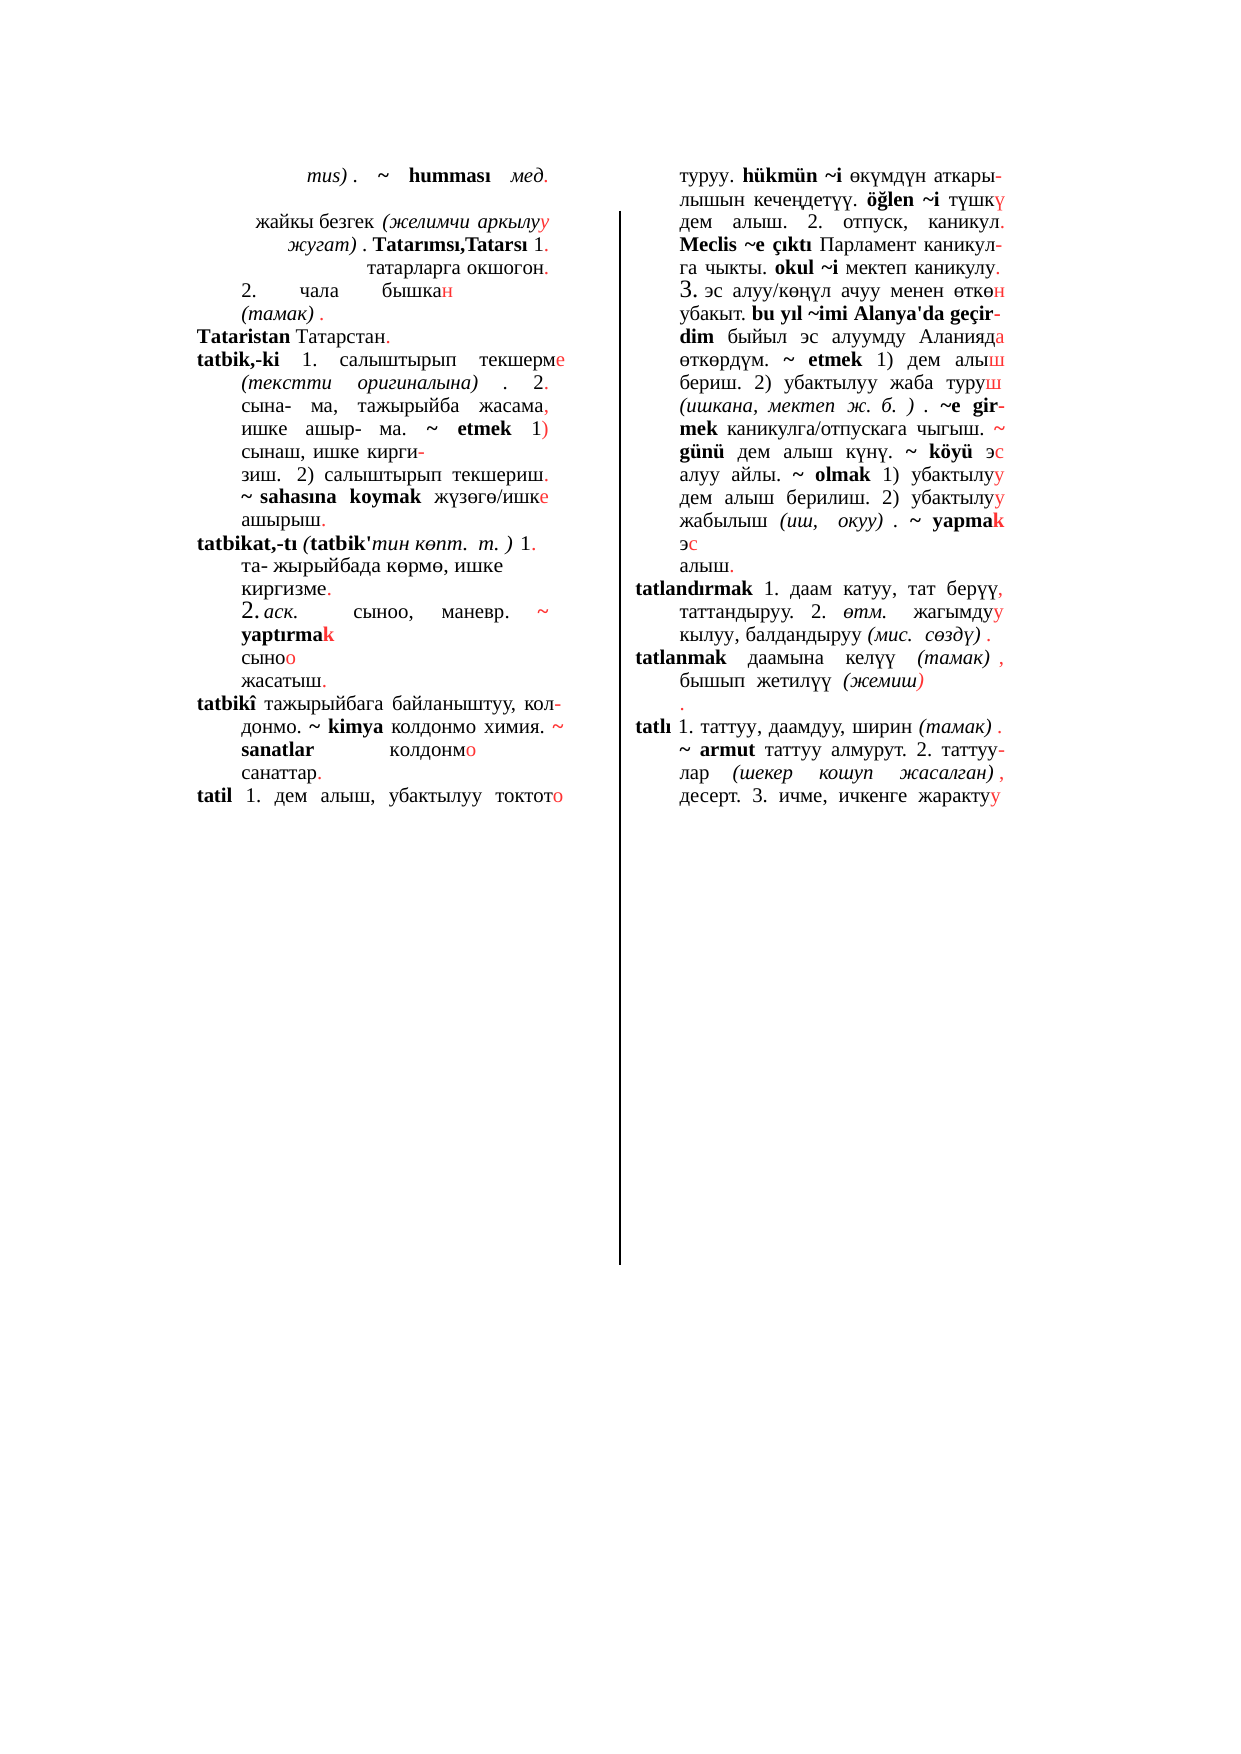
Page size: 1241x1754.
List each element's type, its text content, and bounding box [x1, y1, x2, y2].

text (ишкана, мектеп ж. б. ) . ~e gir- mek каникулга/отпускага чыгыш. ~ günü дем алыш күнү. ~ köyü эс [679, 394, 1005, 463]
text tatil 1. дем алыш, убактылуу токтото [197, 784, 599, 807]
text tatbikî тажырыйбага байланыштуу, кол- донмо. ~ kimya колдонмо химия. ~ [197, 692, 597, 738]
text кылуу, балдандыруу (мис. сөздү) . [679, 623, 991, 646]
text tatlanmak даамына келүү (тамак) , [635, 646, 1065, 669]
text dim быйыл эс алуумду Аланияда өткөрдүм. ~ etmek 1) дем алыш бериш. 2) убактылуу жаба туруш [679, 325, 1004, 394]
text 2. чала бышкан (тамак) . [241, 279, 453, 325]
text sanatlar колдонмо санаттар. [241, 738, 476, 784]
text бышып жетилүү (жемиш) . [679, 669, 924, 715]
text га чыкты. okul ~i мектеп каникулу. [679, 256, 1004, 279]
text tatbikat,-tı (tatbik'тин көпт. т. ) 1. та- жырыйбада көрмө, ишке киргизме. [197, 532, 549, 600]
text лышын кечеңдетүү. öğlen ~i түшкү дем алыш. 2. отпуск, каникул. Meclis ~e çıktı Парламент каникул- [679, 188, 1004, 256]
text tatbik,-ki 1. салыштырып текшерме [197, 348, 609, 371]
text tatlandırmak 1. даам катуу, тат берүү, таттандыруу. 2. өтм. жагымдуу [635, 577, 1004, 623]
text зиш. 2) салыштырып текшериш. ~ sahasına koymak жүзөгө/ишке ашырыш. [241, 463, 549, 531]
text (текстти оригиналына) . 2. сына- ма, тажырыйба жасама, ишке ашыр- ма. ~ etmek 1) сынаш, ишке кирги- [241, 371, 549, 463]
list эс алуу/көңүл ачуу менен өткөн убакыт. bu yıl ~imi Alanya'da geçir- [679, 279, 1005, 325]
text сыноо жасатыш. [241, 646, 371, 692]
text десерт. 3. ичме, ичкенге жарактуу [679, 784, 1004, 807]
text ~ armut таттуу алмурут. 2. таттуу- лар (шекер кошуп жасалган) , [679, 738, 1005, 784]
text Tataristan Татарстан. [197, 325, 549, 348]
text алыш. [679, 554, 735, 577]
text tatlı 1. таттуу, даамдуу, ширин (тамак) . [635, 715, 1051, 738]
text mus) . ~ humması мед. жайкы безгек (желимчи аркылуу жугат) . Tatarımsı,Tatarsı 1. татарларга окшогон. [197, 164, 549, 279]
text туруу. hükmün ~i өкүмдүн аткары- [635, 164, 1056, 187]
list аск. сыноо, маневр. ~ yaptırmak [241, 600, 548, 646]
text алуу айлы. ~ olmak 1) убактылуу дем алыш берилиш. 2) убактылуу жабылыш (иш, окуу) . ~ yapmak эс [679, 463, 1005, 554]
